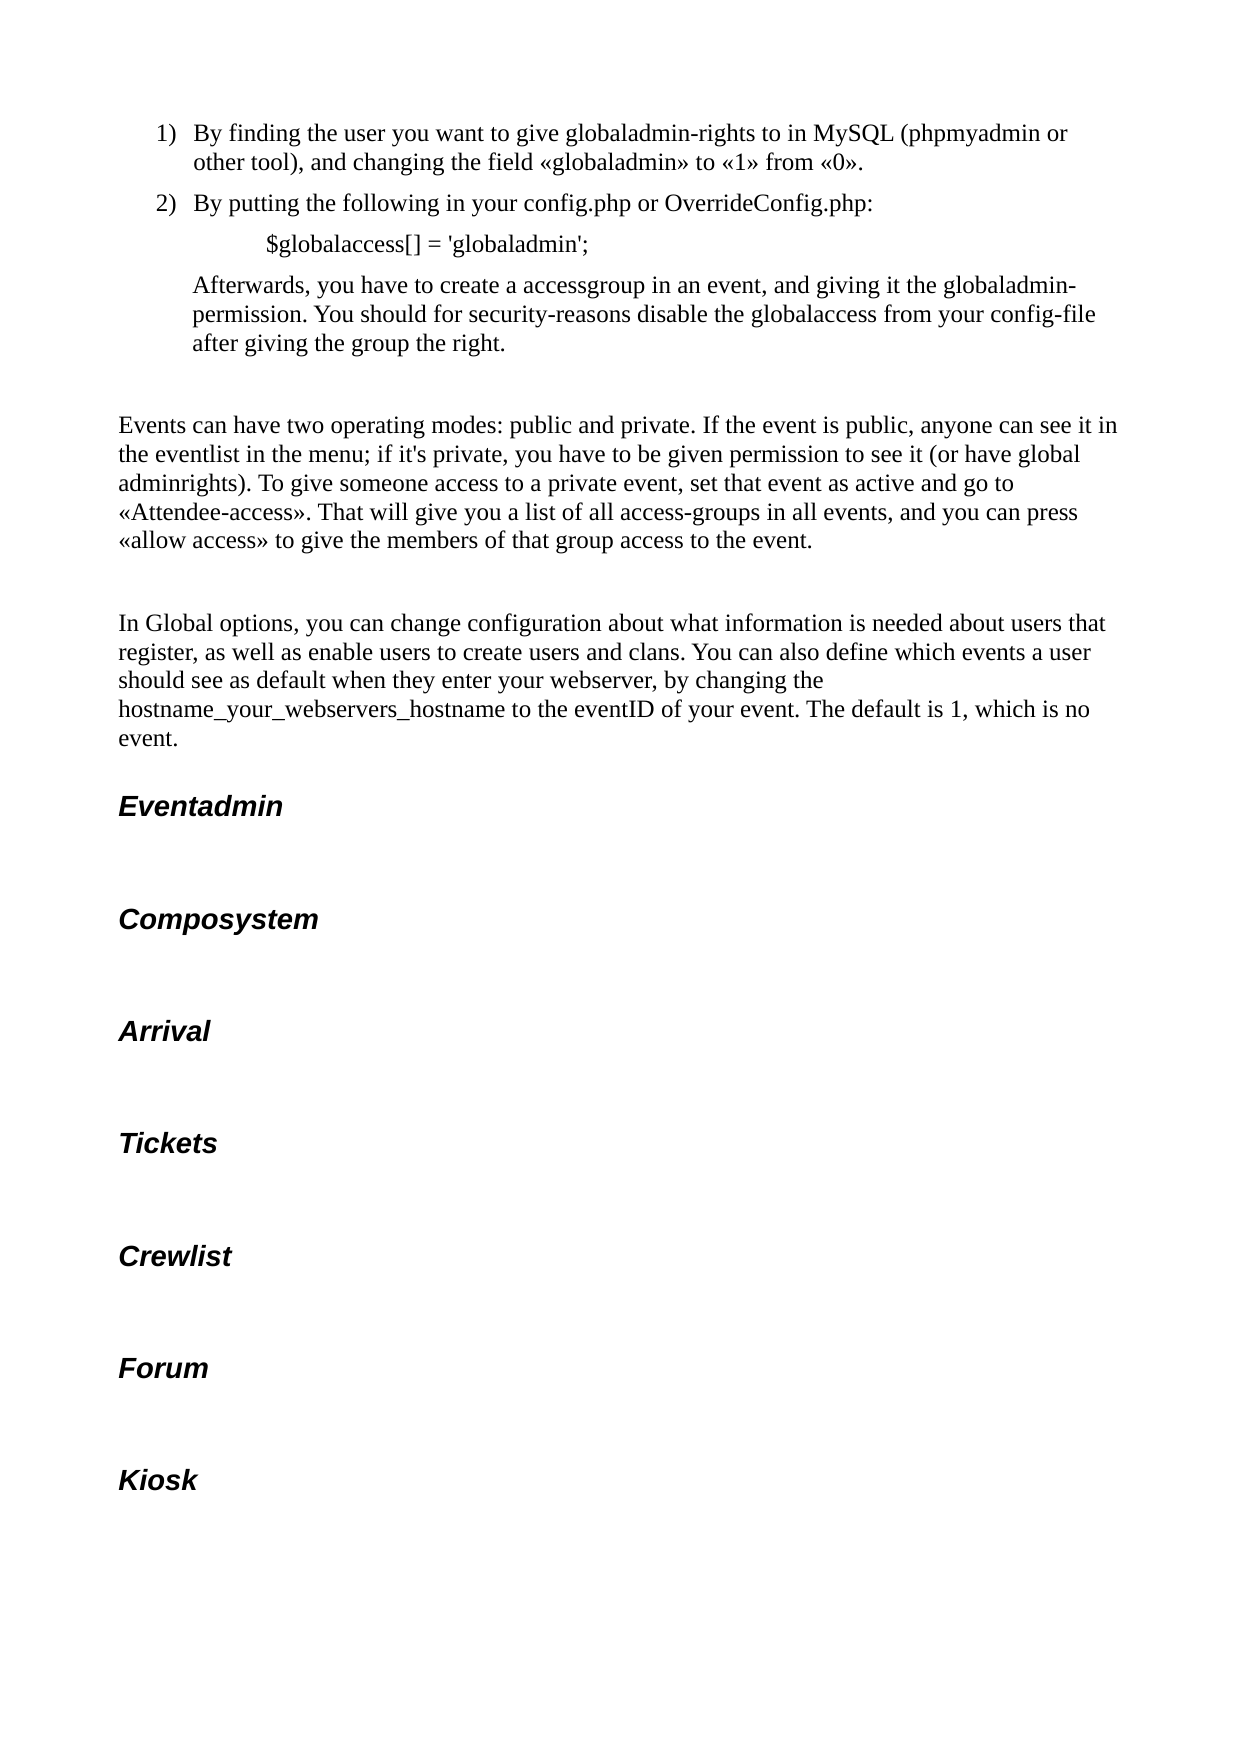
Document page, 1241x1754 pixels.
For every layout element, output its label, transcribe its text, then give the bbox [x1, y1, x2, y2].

list By finding the user you want to give globaladmin-rights to in MySQL (phpmyadmin or other tool), and changing the field «globaladmin» to «1» from «0». [156, 118, 1122, 176]
subtitle Crewlist [118, 1238, 1122, 1272]
subtitle Kiosk [118, 1463, 1122, 1497]
subtitle Arrival [118, 1014, 1122, 1047]
subtitle Eventadmin [118, 789, 1122, 823]
subtitle Forum [118, 1351, 1122, 1384]
subtitle Tickets [118, 1126, 1122, 1160]
text Afterwards, you have to create a accessgroup in an event, and giving it the globaladmin- permission. You should for security-reasons disable the globalaccess from your config-file after giving the group the right. [118, 271, 1122, 357]
text Events can have two operating modes: public and private. If the event is public, anyone can see it in the eventlist in the menu; if it's private, you have to be given permission to see it (or have global adminrights). To give someone access to a private event, set that event as active and go to «Attendee-access». That will give you a list of all access-groups in all events, and you can press «allow access» to give the members of that group access to the event. [118, 411, 1122, 554]
text In Global options, you can change configuration about what information is needed about users that register, as well as enable users to create users and clans. You can also define which events a user should see as default when they enter your webserver, by changing the hostname_your_webservers_hostname to the eventID of your event. The default is 1, which is no event. [118, 608, 1122, 752]
subtitle Composystem [118, 902, 1122, 935]
list By putting the following in your config.php or OverrideConfig.php: [156, 188, 1122, 217]
text $globalaccess[] = 'globaladmin'; [118, 229, 1122, 258]
